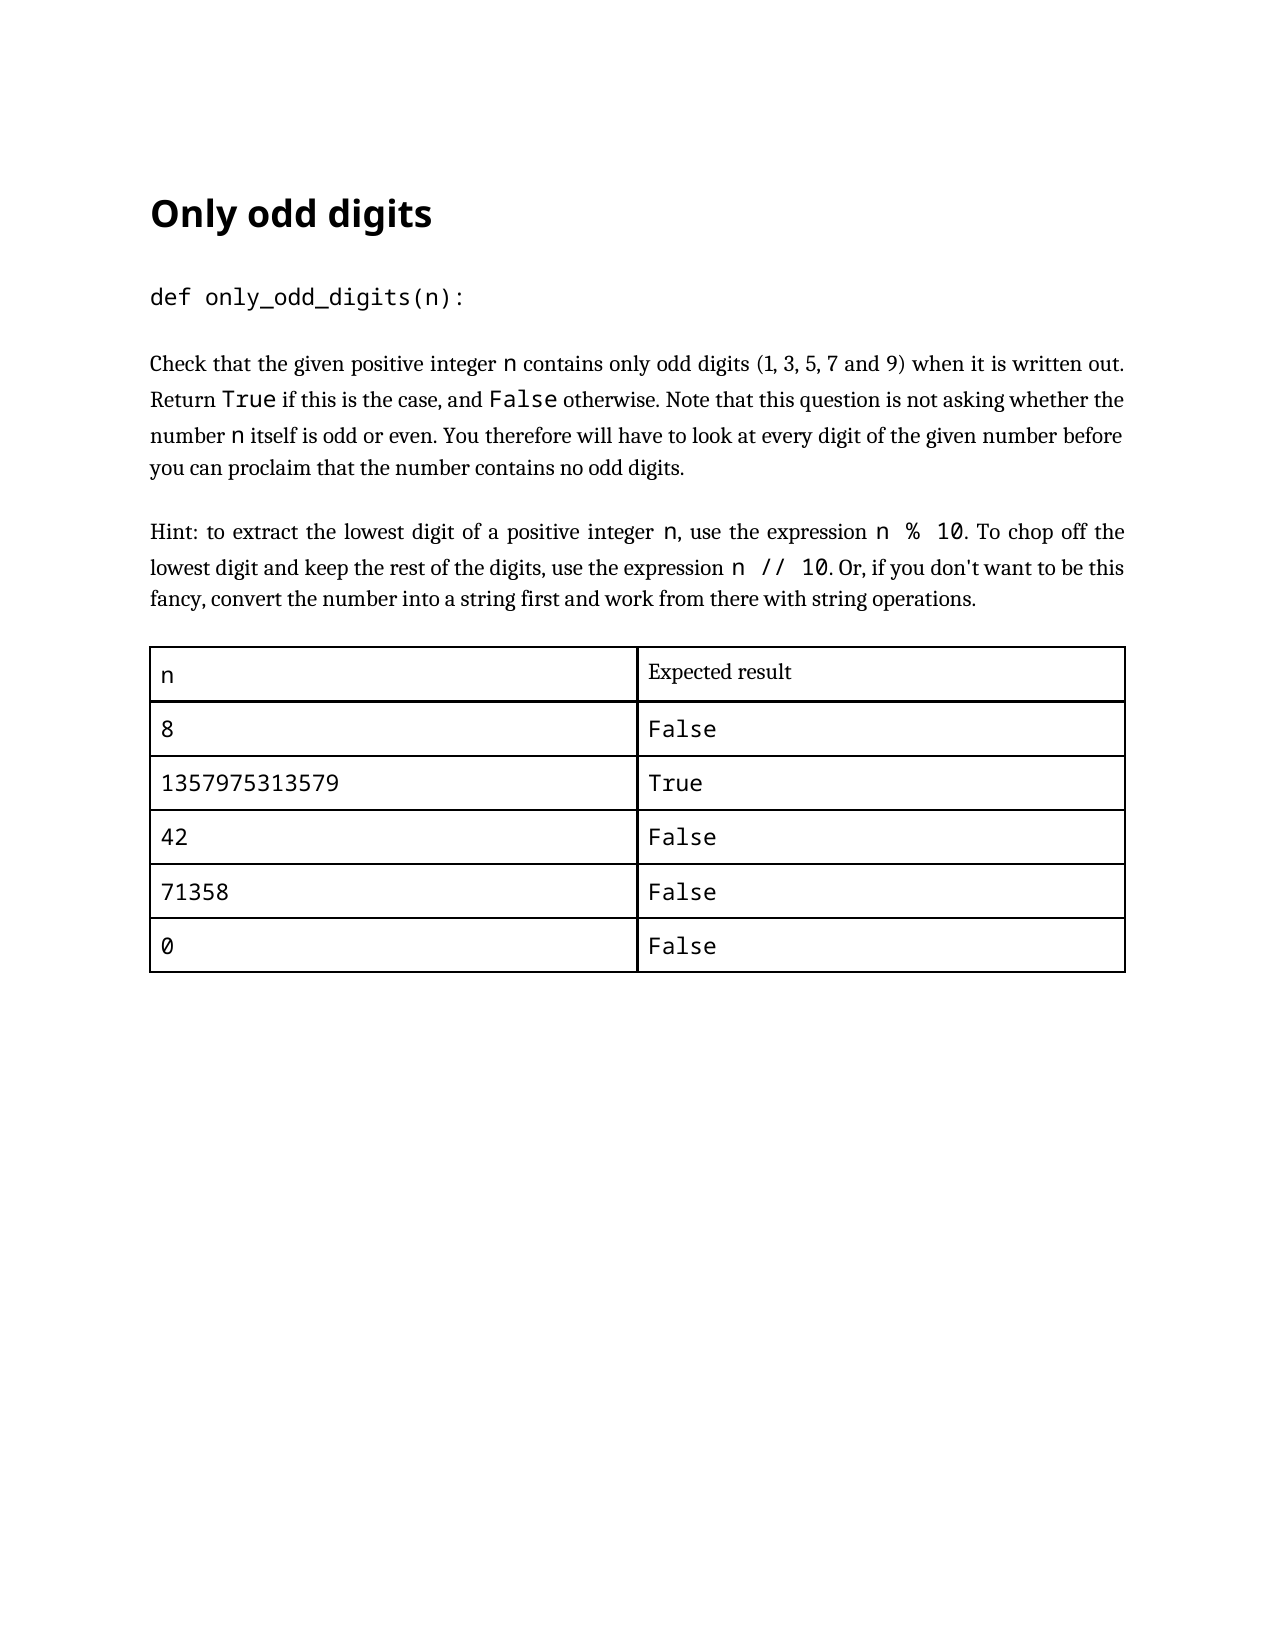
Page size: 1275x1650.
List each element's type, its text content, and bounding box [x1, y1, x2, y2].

table_cell False [639, 811, 1124, 863]
table_cell False [639, 865, 1124, 917]
table_cell 1357975313579 [151, 757, 636, 809]
subtitle Only odd digits [150, 187, 1125, 238]
table_cell False [639, 703, 1124, 754]
table_cell True [639, 757, 1124, 809]
text Check that the given positive integer n contains only odd digits (1, 3, 5, 7 and 9) when it is written out. Return True if this is the case, and False otherwise. Note that this question is not asking whether the number n itself is odd or even. You therefore will have to look at every digit of the given number before you can proclaim that the number contains no odd digits. [150, 347, 1125, 481]
table_cell False [639, 919, 1124, 971]
table_cell 0 [151, 919, 636, 971]
table_cell 71358 [151, 865, 636, 917]
text Hint: to extract the lowest digit of a positive integer n, use the expression n % 10. To chop off the lowest digit and keep the rest of the digits, use the expression n // 10. Or, if you don't want to be this fancy, convert the number into a string first and work from there with string operations. [150, 515, 1125, 612]
table_cell 8 [151, 703, 636, 754]
table_header Expected result [639, 648, 1124, 700]
text def only_odd_digits(n): [150, 281, 1125, 312]
table_cell 42 [151, 811, 636, 863]
table_header n [151, 648, 636, 700]
